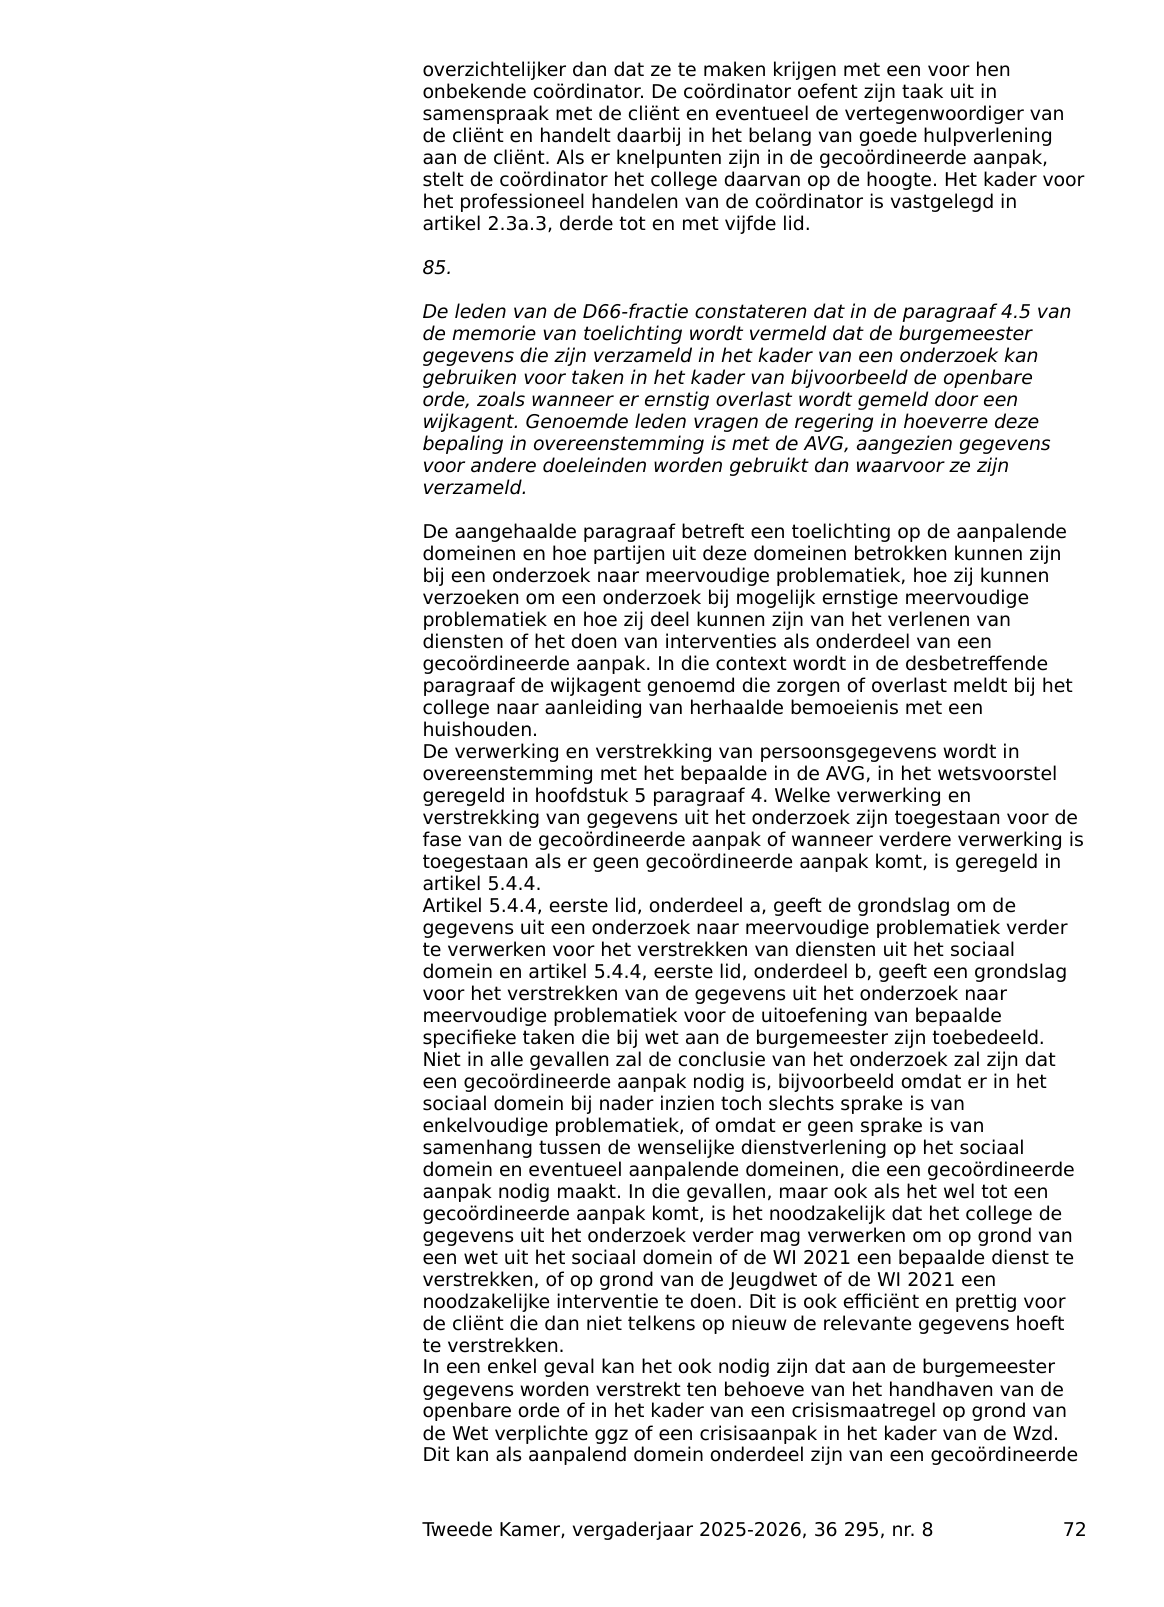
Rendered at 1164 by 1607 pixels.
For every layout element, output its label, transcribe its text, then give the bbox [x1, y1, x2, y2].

text In een enkel geval kan het ook nodig zijn dat aan de burgemeester gegevens worden verstrekt ten behoeve van het handhaven van de openbare orde of in het kader van een crisismaatregel op grond van de Wet verplichte ggz of een crisisaanpak in het kader van de Wzd. Dit kan als aanpalend domein onderdeel zijn van een gecoördineerde [422, 1356, 1087, 1466]
subtitle 85. [422, 257, 1087, 279]
text Artikel 5.4.4, eerste lid, onderdeel a, geeft de grondslag om de gegevens uit een onderzoek naar meervoudige problematiek verder te verwerken voor het verstrekken van diensten uit het sociaal domein en artikel 5.4.4, eerste lid, onderdeel b, geeft een grondslag voor het verstrekken van de gegevens uit het onderzoek naar meervoudige problematiek voor de uitoefening van bepaalde specifieke taken die bij wet aan de burgemeester zijn toebedeeld. [422, 895, 1087, 1049]
text De aangehaalde paragraaf betreft een toelichting op de aanpalende domeinen en hoe partijen uit deze domeinen betrokken kunnen zijn bij een onderzoek naar meervoudige problematiek, hoe zij kunnen verzoeken om een onderzoek bij mogelijk ernstige meervoudige problematiek en hoe zij deel kunnen zijn van het verlenen van diensten of het doen van interventies als onderdeel van een gecoördineerde aanpak. In die context wordt in de desbetreffende paragraaf de wijkagent genoemd die zorgen of overlast meldt bij het college naar aanleiding van herhaalde bemoeienis met een huishouden. [422, 521, 1087, 741]
text Niet in alle gevallen zal de conclusie van het onderzoek zal zijn dat een gecoördineerde aanpak nodig is, bijvoorbeeld omdat er in het sociaal domein bij nader inzien toch slechts sprake is van enkelvoudige problematiek, of omdat er geen sprake is van samenhang tussen de wenselijke dienstverlening op het sociaal domein en eventueel aanpalende domeinen, die een gecoördineerde aanpak nodig maakt. In die gevallen, maar ook als het wel tot een gecoördineerde aanpak komt, is het noodzakelijk dat het college de gegevens uit het onderzoek verder mag verwerken om op grond van een wet uit het sociaal domein of de WI 2021 een bepaalde dienst te verstrekken, of op grond van de Jeugdwet of de WI 2021 een noodzakelijke interventie te doen. Dit is ook efficiënt en prettig voor de cliënt die dan niet telkens op nieuw de relevante gegevens hoeft te verstrekken. [422, 1049, 1087, 1356]
text De leden van de D66-fractie constateren dat in de paragraaf 4.5 van de memorie van toelichting wordt vermeld dat de burgemeester gegevens die zijn verzameld in het kader van een onderzoek kan gebruiken voor taken in het kader van bijvoorbeeld de openbare orde, zoals wanneer er ernstig overlast wordt gemeld door een wijkagent. Genoemde leden vragen de regering in hoeverre deze bepaling in overeenstemming is met de AVG, aangezien gegevens voor andere doeleinden worden gebruikt dan waarvoor ze zijn verzameld. [422, 301, 1087, 499]
text De verwerking en verstrekking van persoonsgegevens wordt in overeenstemming met het bepaalde in de AVG, in het wetsvoorstel geregeld in hoofdstuk 5 paragraaf 4. Welke verwerking en verstrekking van gegevens uit het onderzoek zijn toegestaan voor de fase van de gecoördineerde aanpak of wanneer verdere verwerking is toegestaan als er geen gecoördineerde aanpak komt, is geregeld in artikel 5.4.4. [422, 741, 1087, 895]
text overzichtelijker dan dat ze te maken krijgen met een voor hen onbekende coördinator. De coördinator oefent zijn taak uit in samenspraak met de cliënt en eventueel de vertegenwoordiger van de cliënt en handelt daarbij in het belang van goede hulpverlening aan de cliënt. Als er knelpunten zijn in de gecoördineerde aanpak, stelt de coördinator het college daarvan op de hoogte. Het kader voor het professioneel handelen van de coördinator is vastgelegd in artikel 2.3a.3, derde tot en met vijfde lid. [422, 59, 1087, 235]
